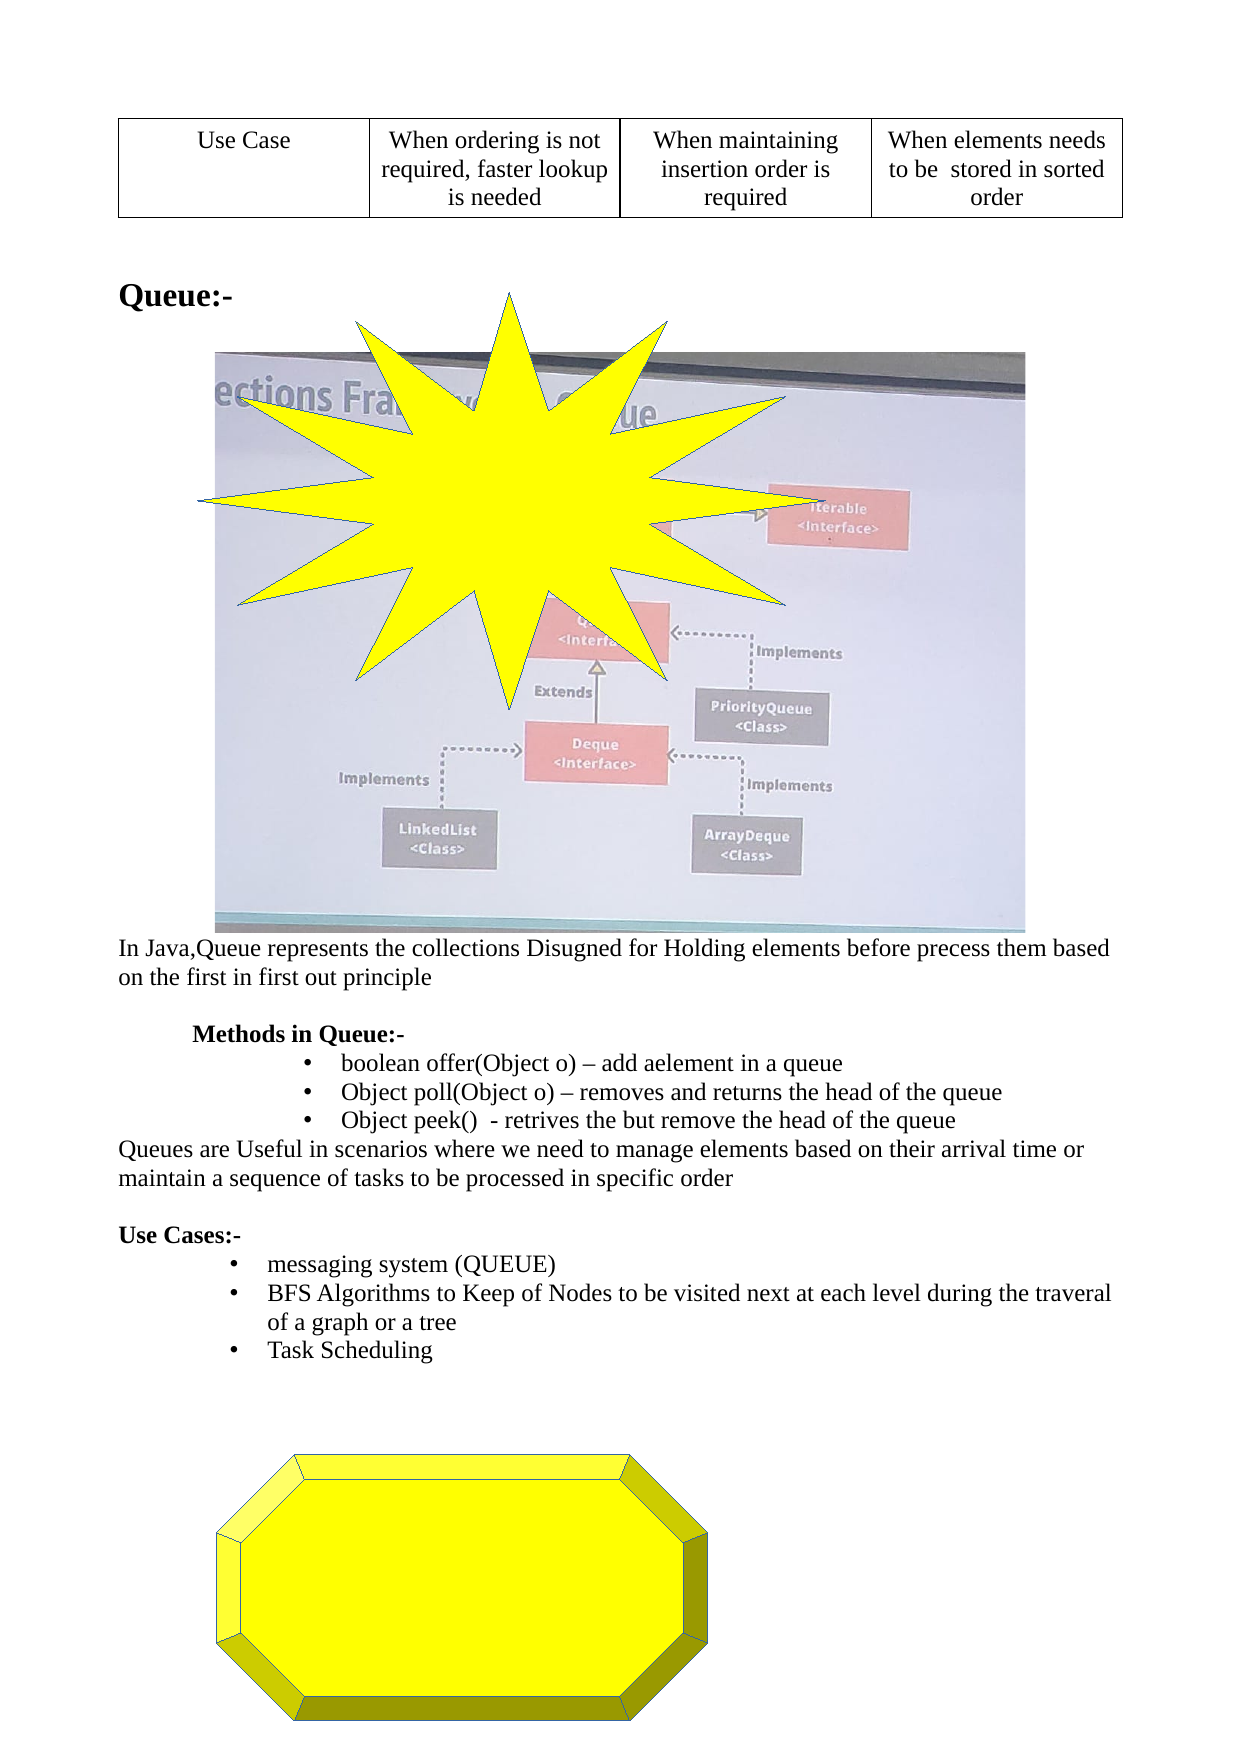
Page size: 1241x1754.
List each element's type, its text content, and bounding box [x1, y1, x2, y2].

list messaging system (QUEUE) [229, 1249, 1122, 1278]
picture [398, 352, 491, 410]
list Object peek() - retrives the but remove the head of the queue [303, 1105, 1122, 1134]
picture [214, 352, 411, 498]
list Object poll(Object o) – removes and returns the head of the queue [303, 1077, 1122, 1105]
table_cell When ordering is not required, faster lookup is needed [370, 119, 619, 217]
picture [214, 352, 1026, 933]
text In Java,Queue represents the collections Disugned for Holding elements before precess them based on the first in first out principle [118, 933, 1122, 990]
text Use Cases:- [118, 1220, 1122, 1249]
list BFS Algorithms to Keep of Nodes to be visited next at each level during the traveral of a graph or a tree [229, 1278, 1122, 1335]
table_cell When maintaining insertion order is required [621, 119, 871, 217]
table_cell When elements needs to be stored in sorted order [872, 119, 1122, 217]
text Methods in Queue:- [118, 1019, 1122, 1048]
list boolean offer(Object o) – add aelement in a queue [303, 1048, 1122, 1077]
text Queues are Useful in scenarios where we need to manage elements based on their arrival time or maintain a sequence of tasks to be processed in specific order [118, 1134, 1122, 1192]
picture [530, 352, 625, 409]
text Queue:- [118, 275, 1122, 314]
table_cell Use Case [119, 119, 369, 217]
list Task Scheduling [229, 1335, 1122, 1364]
